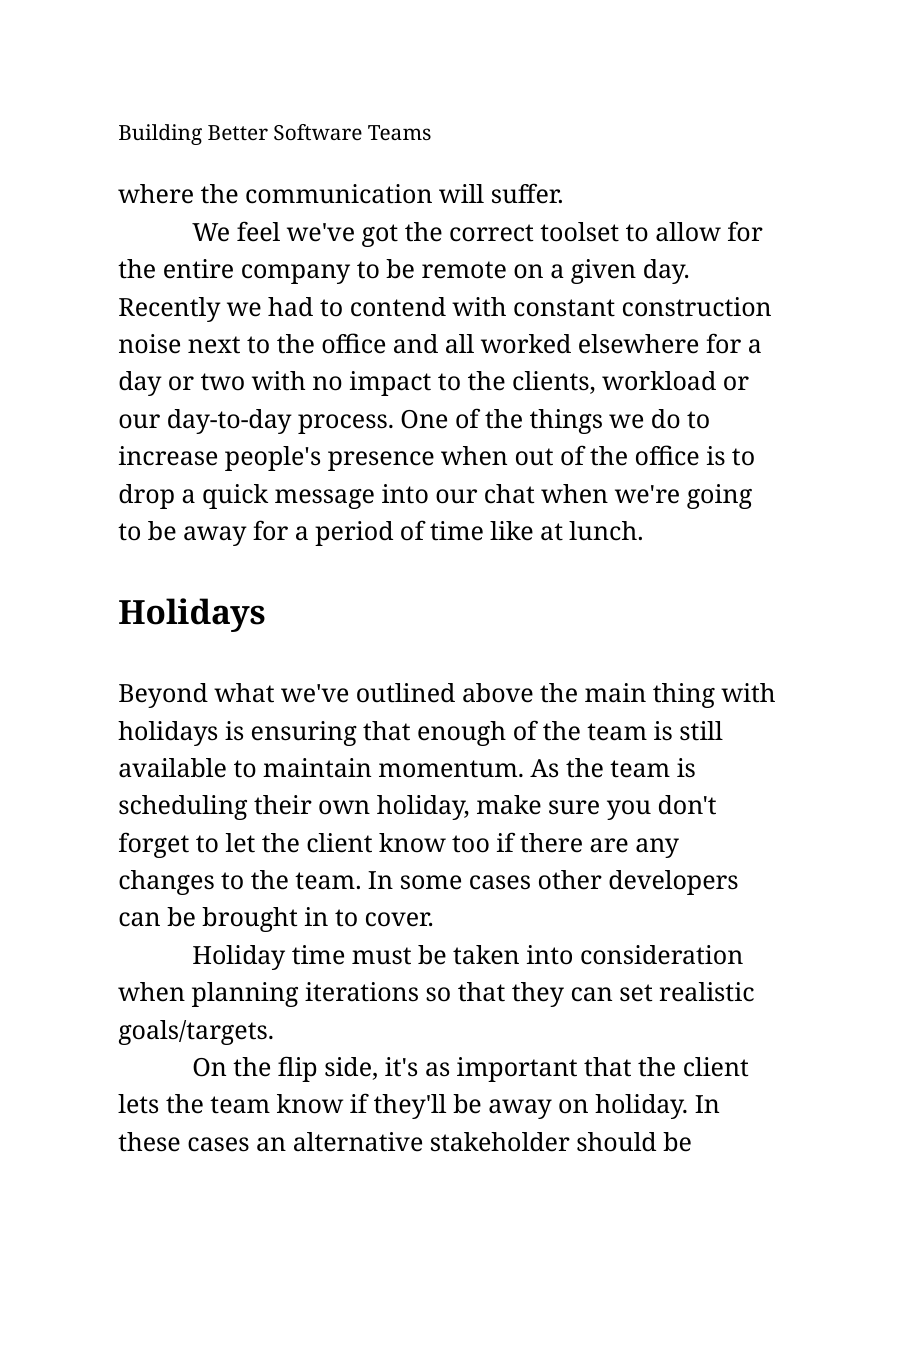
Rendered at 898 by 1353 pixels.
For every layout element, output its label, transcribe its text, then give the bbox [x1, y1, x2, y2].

subtitle Holidays [118, 588, 779, 634]
text We feel we've got the correct toolset to allow for the entire company to be remote on a given day. Recently we had to contend with constant construction noise next to the office and all worked elsewhere for a day or two with no impact to the clients, workload or our day-to-day process. One of the things we do to increase people's presence when out of the office is to drop a quick message into our chat when we're going to be away for a period of time like at lunch. [118, 214, 779, 548]
text Beyond what we've outlined above the main thing with holidays is ensuring that enough of the team is still available to maintain momentum. As the team is scheduling their own holiday, make sure you don't forget to let the client know too if there are any changes to the team. In some cases other developers can be brought in to cover. [118, 676, 779, 934]
text On the flip side, it's as important that the client lets the team know if they'll be away on holiday. In these cases an alternative stakeholder should be [118, 1050, 779, 1158]
text Holiday time must be taken into consideration when planning iterations so that they can set realistic goals/targets. [118, 937, 779, 1046]
text where the communication will suffer. [118, 177, 779, 211]
